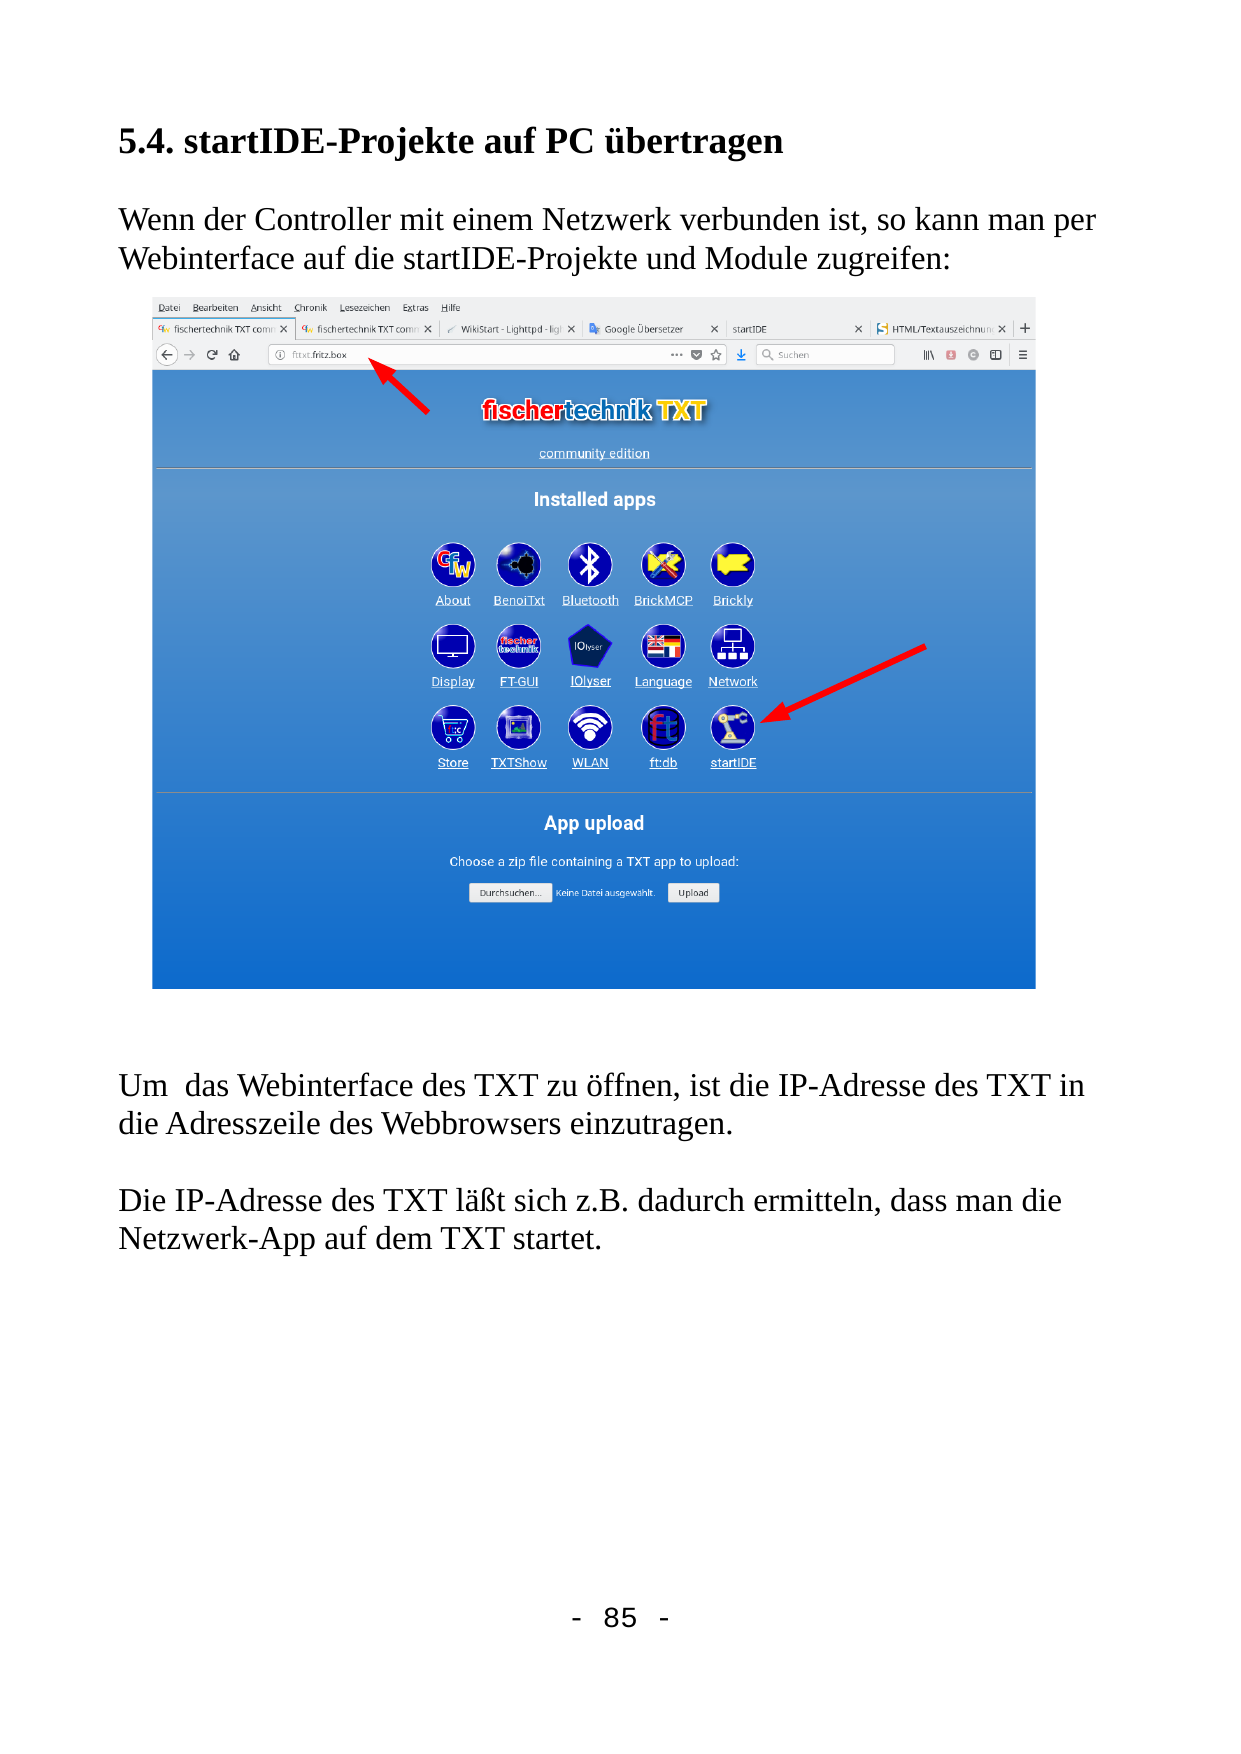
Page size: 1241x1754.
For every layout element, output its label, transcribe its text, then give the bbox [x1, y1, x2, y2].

text 5.4. startIDE-Projekte auf PC übertragen [118, 118, 1122, 161]
text Wenn der Controller mit einem Netzwerk verbunden ist, so kann man per Webinterface auf die startIDE-Projekte und Module zugreifen: [118, 199, 1122, 276]
picture [152, 297, 1036, 989]
text Die IP-Adresse des TXT läßt sich z.B. dadurch ermitteln, dass man die Netzwerk-App auf dem TXT startet. [118, 1180, 1122, 1257]
text Um das Webinterface des TXT zu öffnen, ist die IP-Adresse des TXT in die Adresszeile des Webbrowsers einzutragen. [118, 1065, 1122, 1142]
